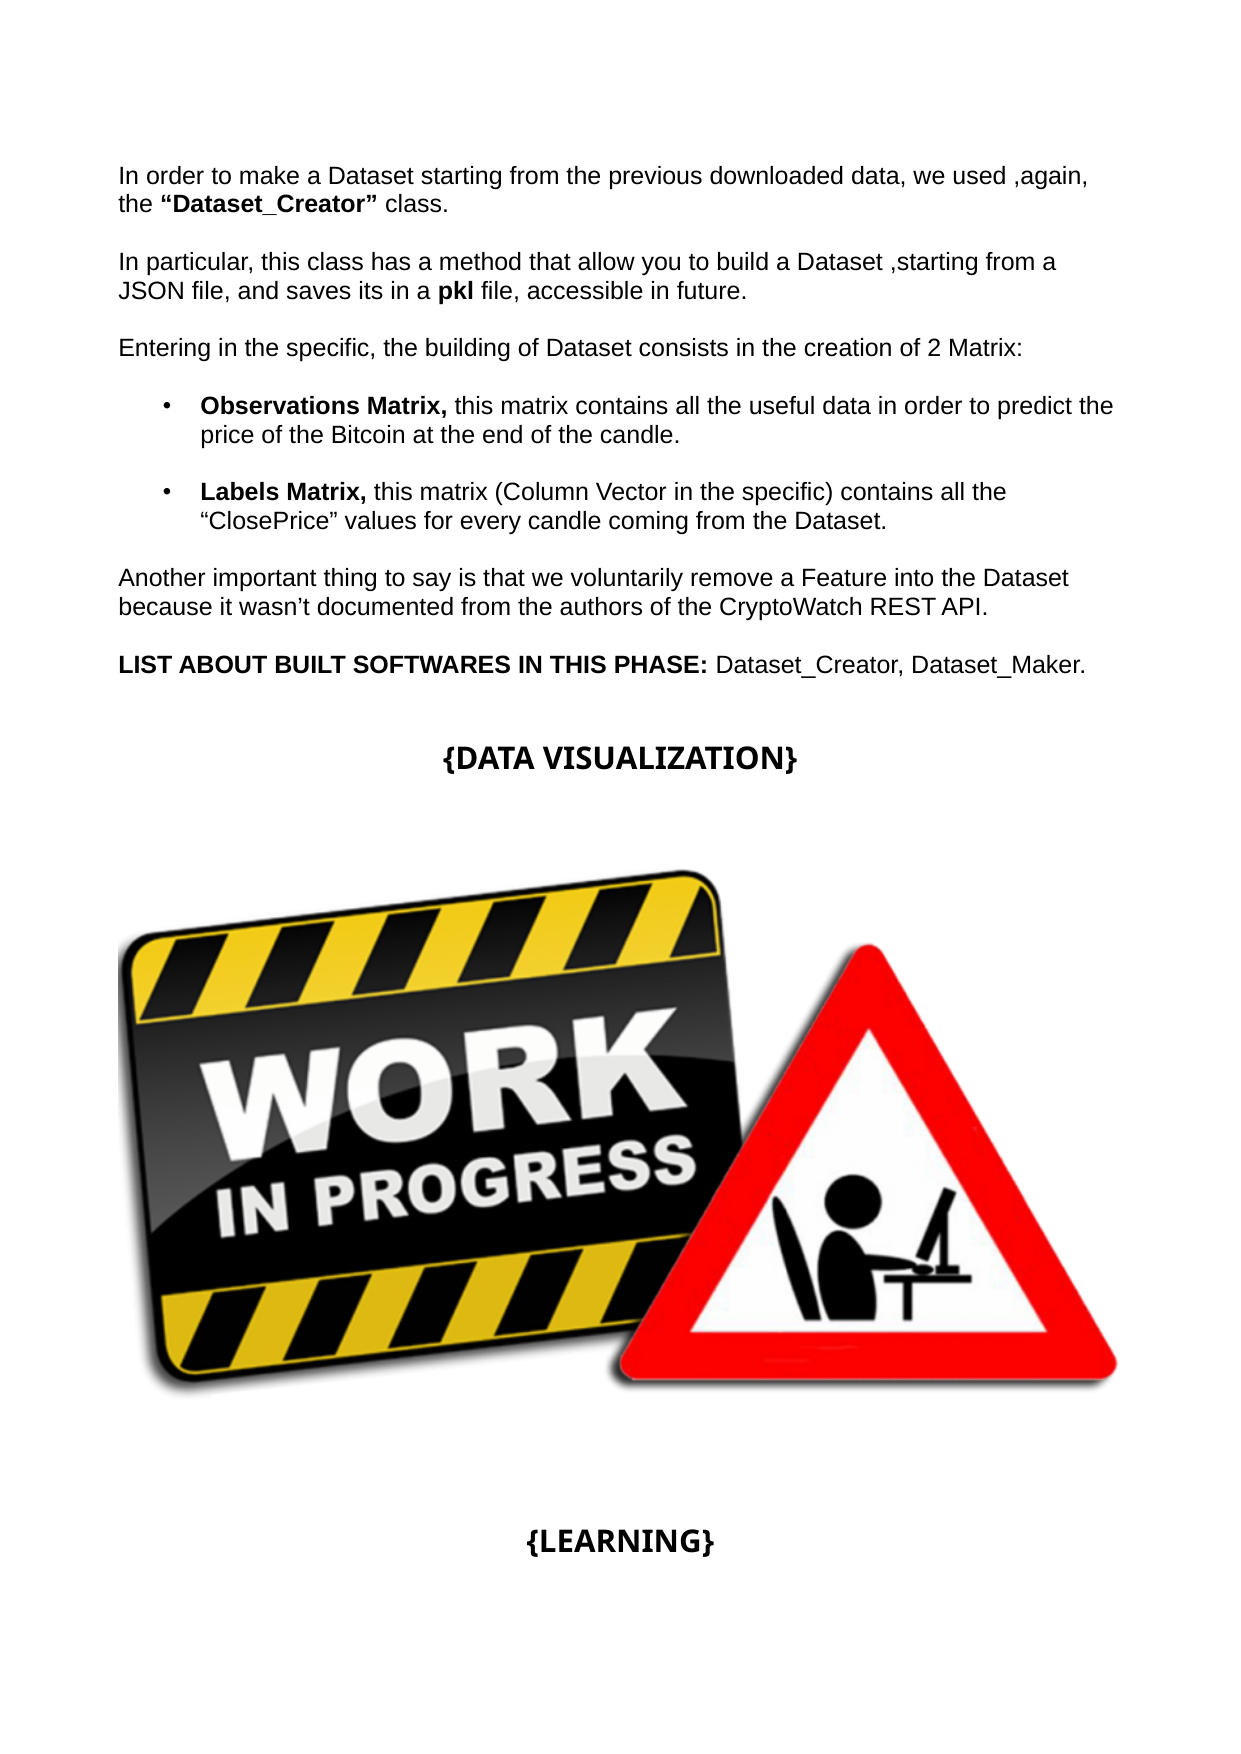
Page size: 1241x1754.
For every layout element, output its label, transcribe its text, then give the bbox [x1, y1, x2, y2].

list Labels Matrix, this matrix (Column Vector in the specific) contains all the “ClosePrice” values for every candle coming from the Dataset. [163, 477, 1122, 535]
text In particular, this class has a method that allow you to build a Dataset ,starting from a JSON file, and saves its in a pkl file, accessible in future. [118, 247, 1122, 304]
text In order to make a Dataset starting from the previous downloaded data, we used ,again, the “Dataset_Creator” class. [118, 161, 1122, 218]
text {LEARNING} [118, 1519, 1122, 1562]
text Another important thing to say is that we voluntarily remove a Feature into the Dataset because it wasn’t documented from the authors of the CryptoWatch REST API. [118, 563, 1122, 621]
picture [118, 821, 1123, 1434]
text LIST ABOUT BUILT SOFTWARES IN THIS PHASE: Dataset_Creator, Dataset_Maker. [118, 650, 1122, 678]
text Entering in the specific, the building of Dataset consists in the creation of 2 Matrix: [118, 333, 1122, 362]
text {DATA VISUALIZATION} [118, 736, 1122, 778]
list Observations Matrix, this matrix contains all the useful data in order to predict the price of the Bitcoin at the end of the candle. [163, 391, 1122, 448]
